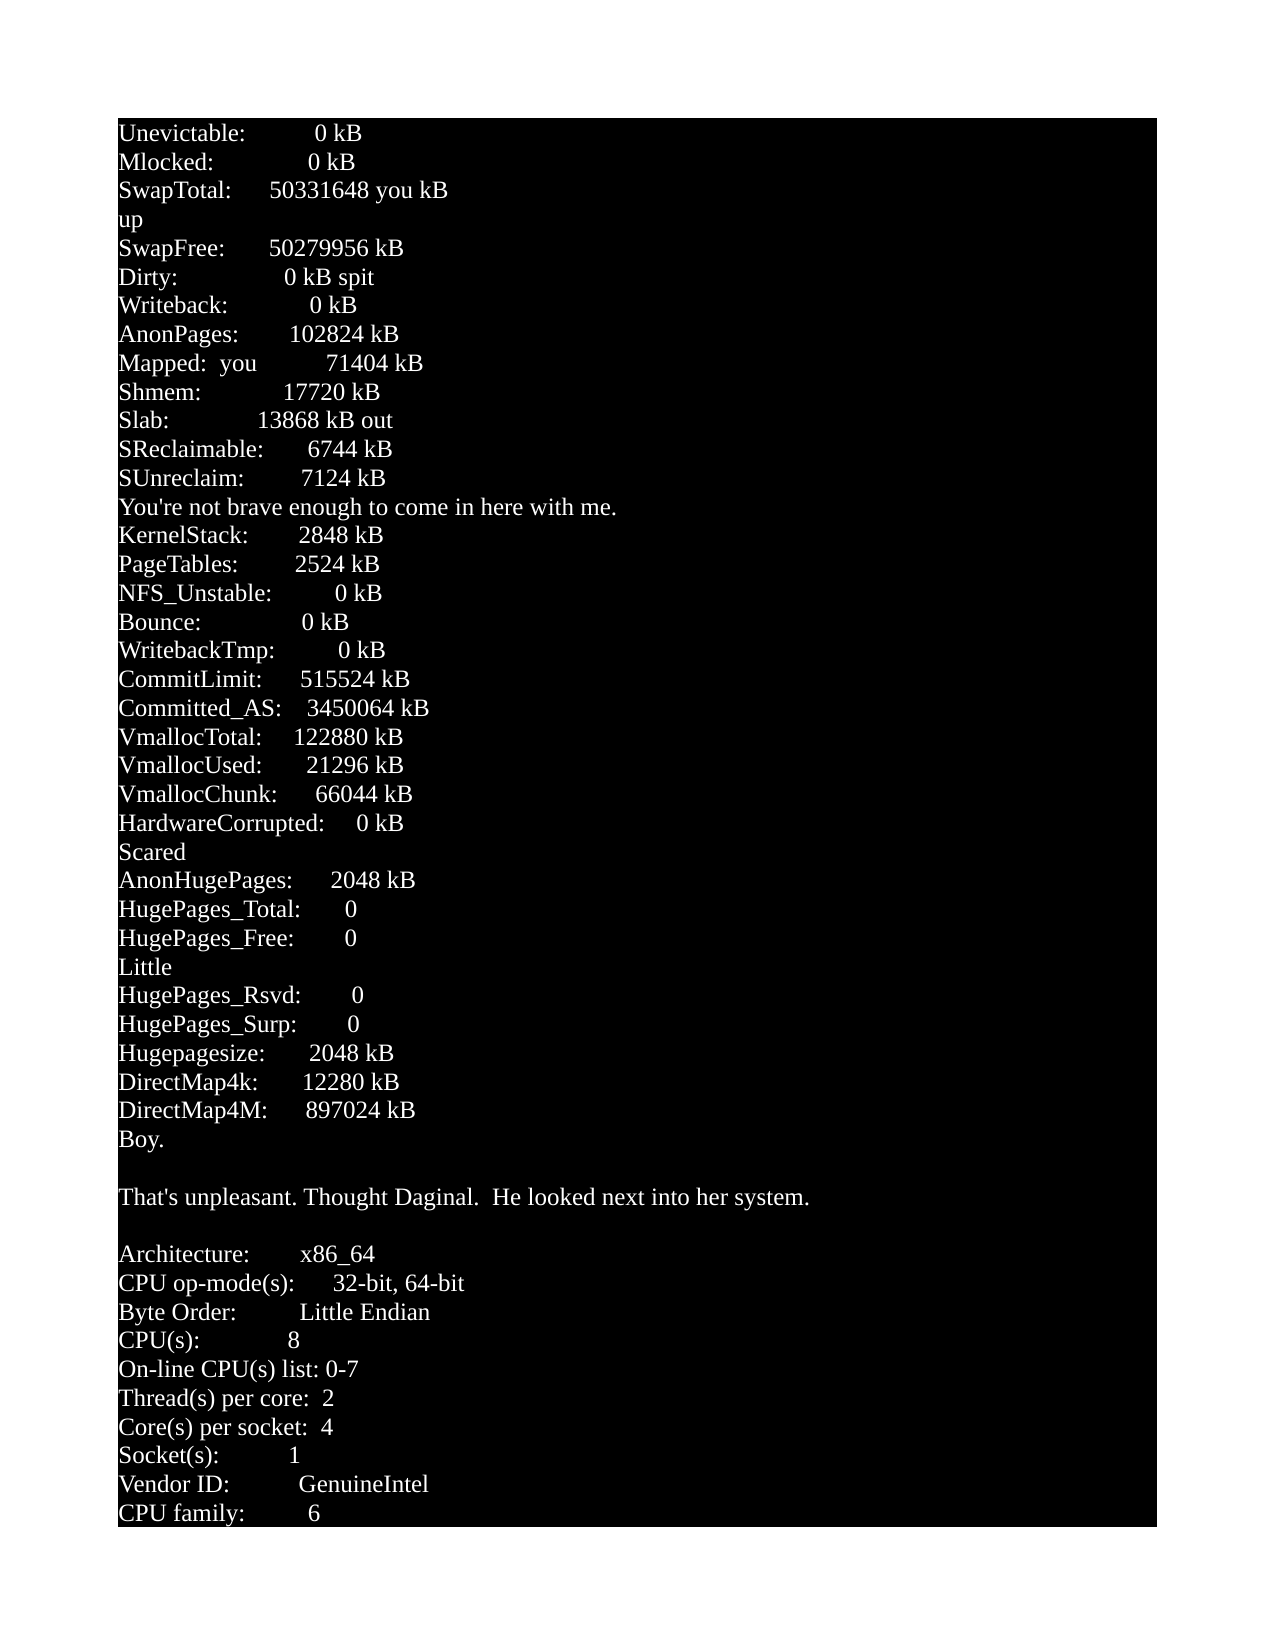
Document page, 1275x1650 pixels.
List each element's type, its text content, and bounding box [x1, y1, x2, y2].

text Shmem: 17720 kB [118, 377, 1157, 406]
text Writeback: 0 kB [118, 291, 1157, 319]
text Scared [118, 837, 1157, 866]
text Committed_AS: 3450064 kB [118, 693, 1157, 722]
text CPU family: 6 [118, 1498, 1157, 1527]
text Dirty: 0 kB spit [118, 262, 1157, 291]
text CPU(s): 8 [118, 1326, 1157, 1354]
text SReclaimable: 6744 kB [118, 434, 1157, 463]
text VmallocChunk: 66044 kB [118, 779, 1157, 808]
text Unevictable: 0 kB [118, 118, 1157, 147]
text Mlocked: 0 kB [118, 147, 1157, 176]
text DirectMap4M: 897024 kB [118, 1096, 1157, 1124]
text HugePages_Total: 0 [118, 894, 1157, 923]
text HugePages_Rsvd: 0 [118, 981, 1157, 1009]
text Boy. That's unpleasant. Thought Daginal. He looked next into her system. Architecture: x86_64 [118, 1124, 1157, 1268]
text Slab: 13868 kB out [118, 406, 1157, 434]
text On-line CPU(s) list: 0-7 [118, 1354, 1157, 1383]
text WritebackTmp: 0 kB [118, 636, 1157, 664]
text Vendor ID: GenuineIntel [118, 1469, 1157, 1498]
text Mapped: you 71404 kB [118, 348, 1157, 377]
text AnonPages: 102824 kB [118, 319, 1157, 348]
text AnonHugePages: 2048 kB [118, 866, 1157, 894]
text SUnreclaim: 7124 kB [118, 463, 1157, 492]
text HugePages_Free: 0 Little [118, 923, 1157, 981]
text SwapTotal: 50331648 you kB [118, 176, 1157, 204]
text CPU op-mode(s): 32-bit, 64-bit [118, 1268, 1157, 1297]
text Thread(s) per core: 2 [118, 1383, 1157, 1412]
text Hugepagesize: 2048 kB [118, 1038, 1157, 1067]
text NFS_Unstable: 0 kB [118, 578, 1157, 607]
text SwapFree: 50279956 kB [118, 233, 1157, 262]
text PageTables: 2524 kB [118, 549, 1157, 578]
text HugePages_Surp: 0 [118, 1009, 1157, 1038]
text VmallocUsed: 21296 kB [118, 751, 1157, 779]
text up [118, 204, 1157, 233]
text Socket(s): 1 [118, 1441, 1157, 1469]
text HardwareCorrupted: 0 kB [118, 808, 1157, 837]
text Core(s) per socket: 4 [118, 1412, 1157, 1441]
text Bounce: 0 kB [118, 607, 1157, 636]
text CommitLimit: 515524 kB [118, 664, 1157, 693]
text KernelStack: 2848 kB [118, 521, 1157, 549]
text Byte Order: Little Endian [118, 1297, 1157, 1326]
text VmallocTotal: 122880 kB [118, 722, 1157, 751]
text DirectMap4k: 12280 kB [118, 1067, 1157, 1096]
text You're not brave enough to come in here with me. [118, 492, 1157, 521]
